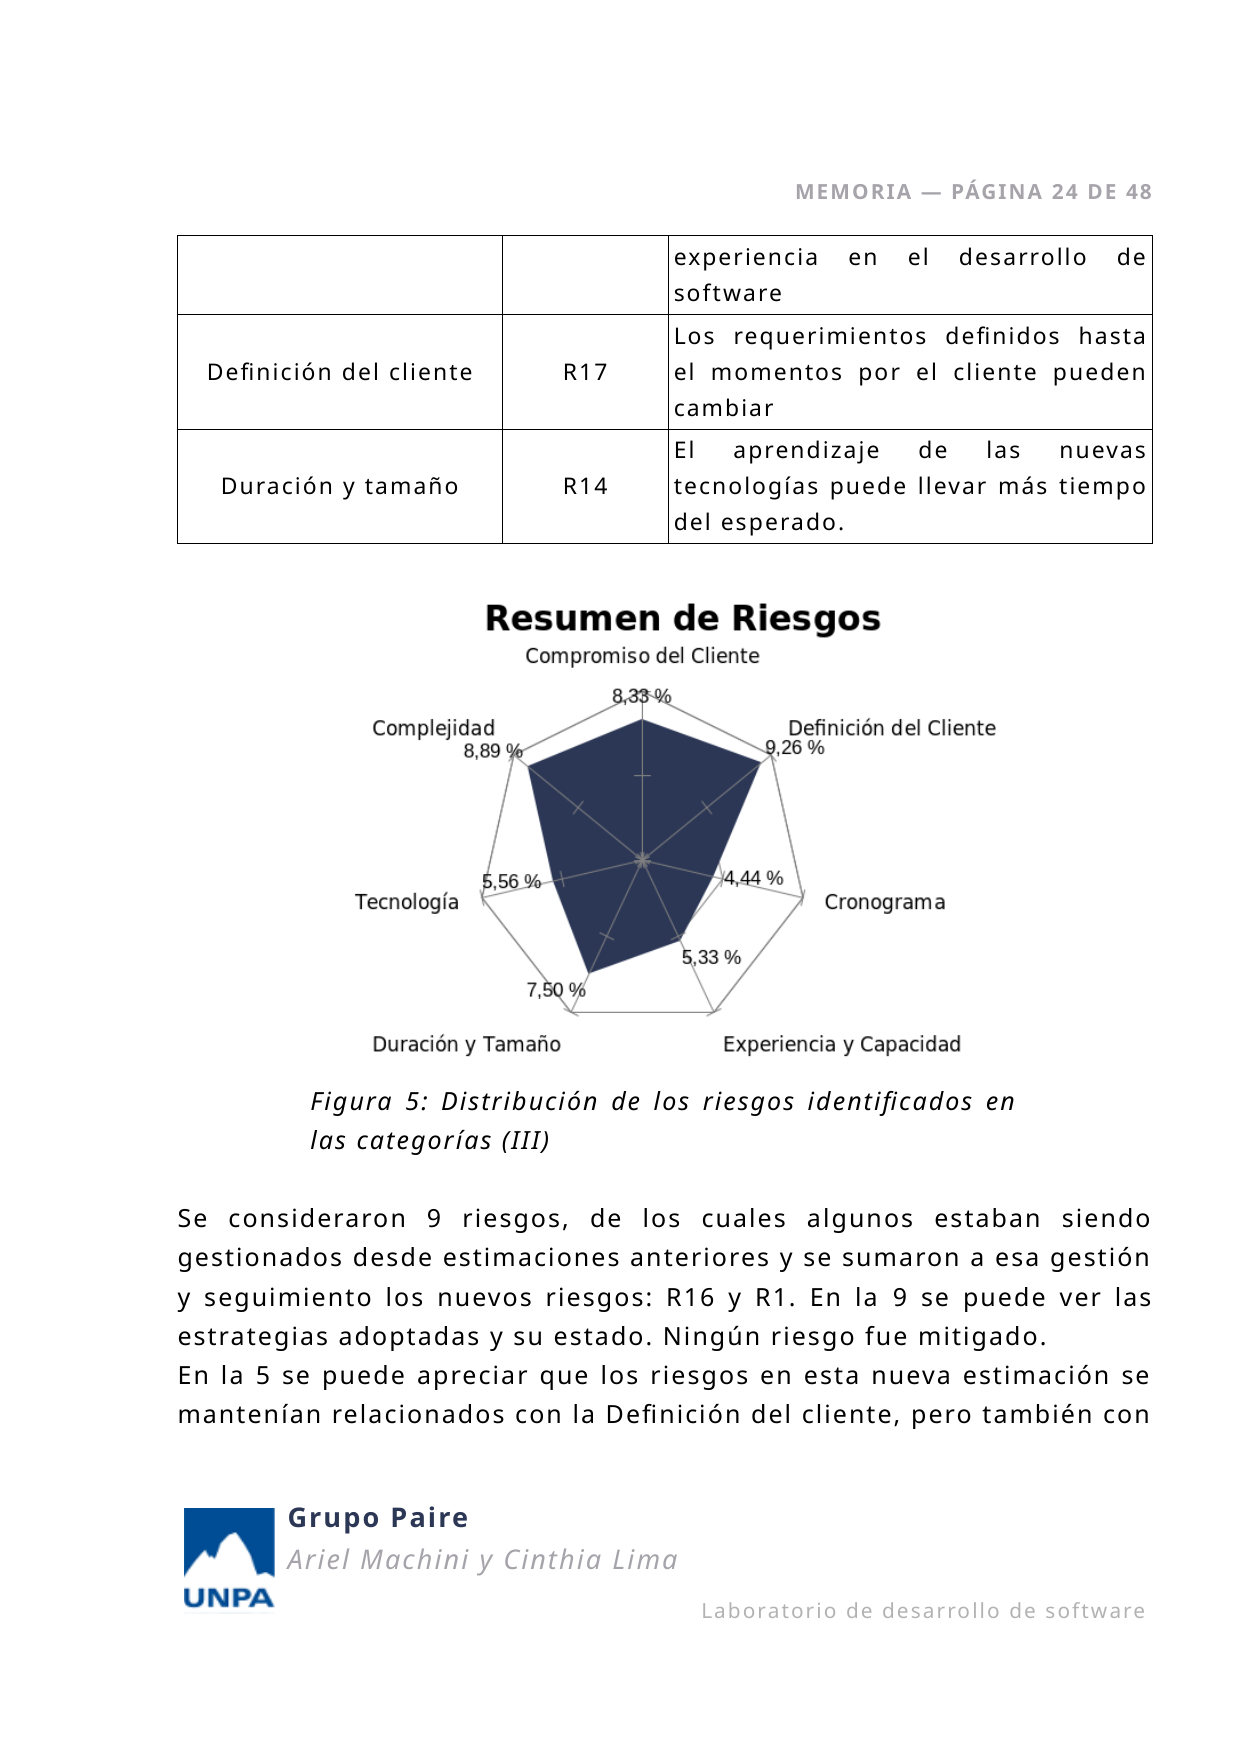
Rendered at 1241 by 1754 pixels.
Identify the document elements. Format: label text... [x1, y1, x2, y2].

text En la 5 se puede apreciar que los riesgos en esta nueva estimación se mantenían relacionados con la Definición del cliente, pero también con [177, 1357, 1152, 1431]
table_cell [178, 236, 502, 314]
table_cell experiencia en el desarrollo de software [669, 236, 1152, 314]
picture [310, 595, 1019, 1071]
table_cell R17 [503, 315, 668, 428]
text Figura 5: Distribución de los riesgos identificados en las categorías (III) [310, 1071, 1019, 1157]
table_cell R14 [503, 430, 668, 543]
table_cell Duración y tamaño [178, 430, 502, 543]
table_cell Los requerimientos definidos hasta el momentos por el cliente pueden cambiar [669, 315, 1152, 428]
text Se consideraron 9 riesgos, de los cuales algunos estaban siendo gestionados desde estimaciones anteriores y se sumaron a esa gestión y seguimiento los nuevos riesgos: R16 y R1. En la 9 se puede ver las estrategias adoptadas y su estado. Ningún riesgo fue mitigado. [177, 1201, 1152, 1352]
picture [184, 1508, 275, 1614]
table_cell El aprendizaje de las nuevas tecnologías puede llevar más tiempo del esperado. [669, 430, 1152, 543]
table_cell [503, 236, 668, 314]
table_cell Definición del cliente [178, 315, 502, 428]
